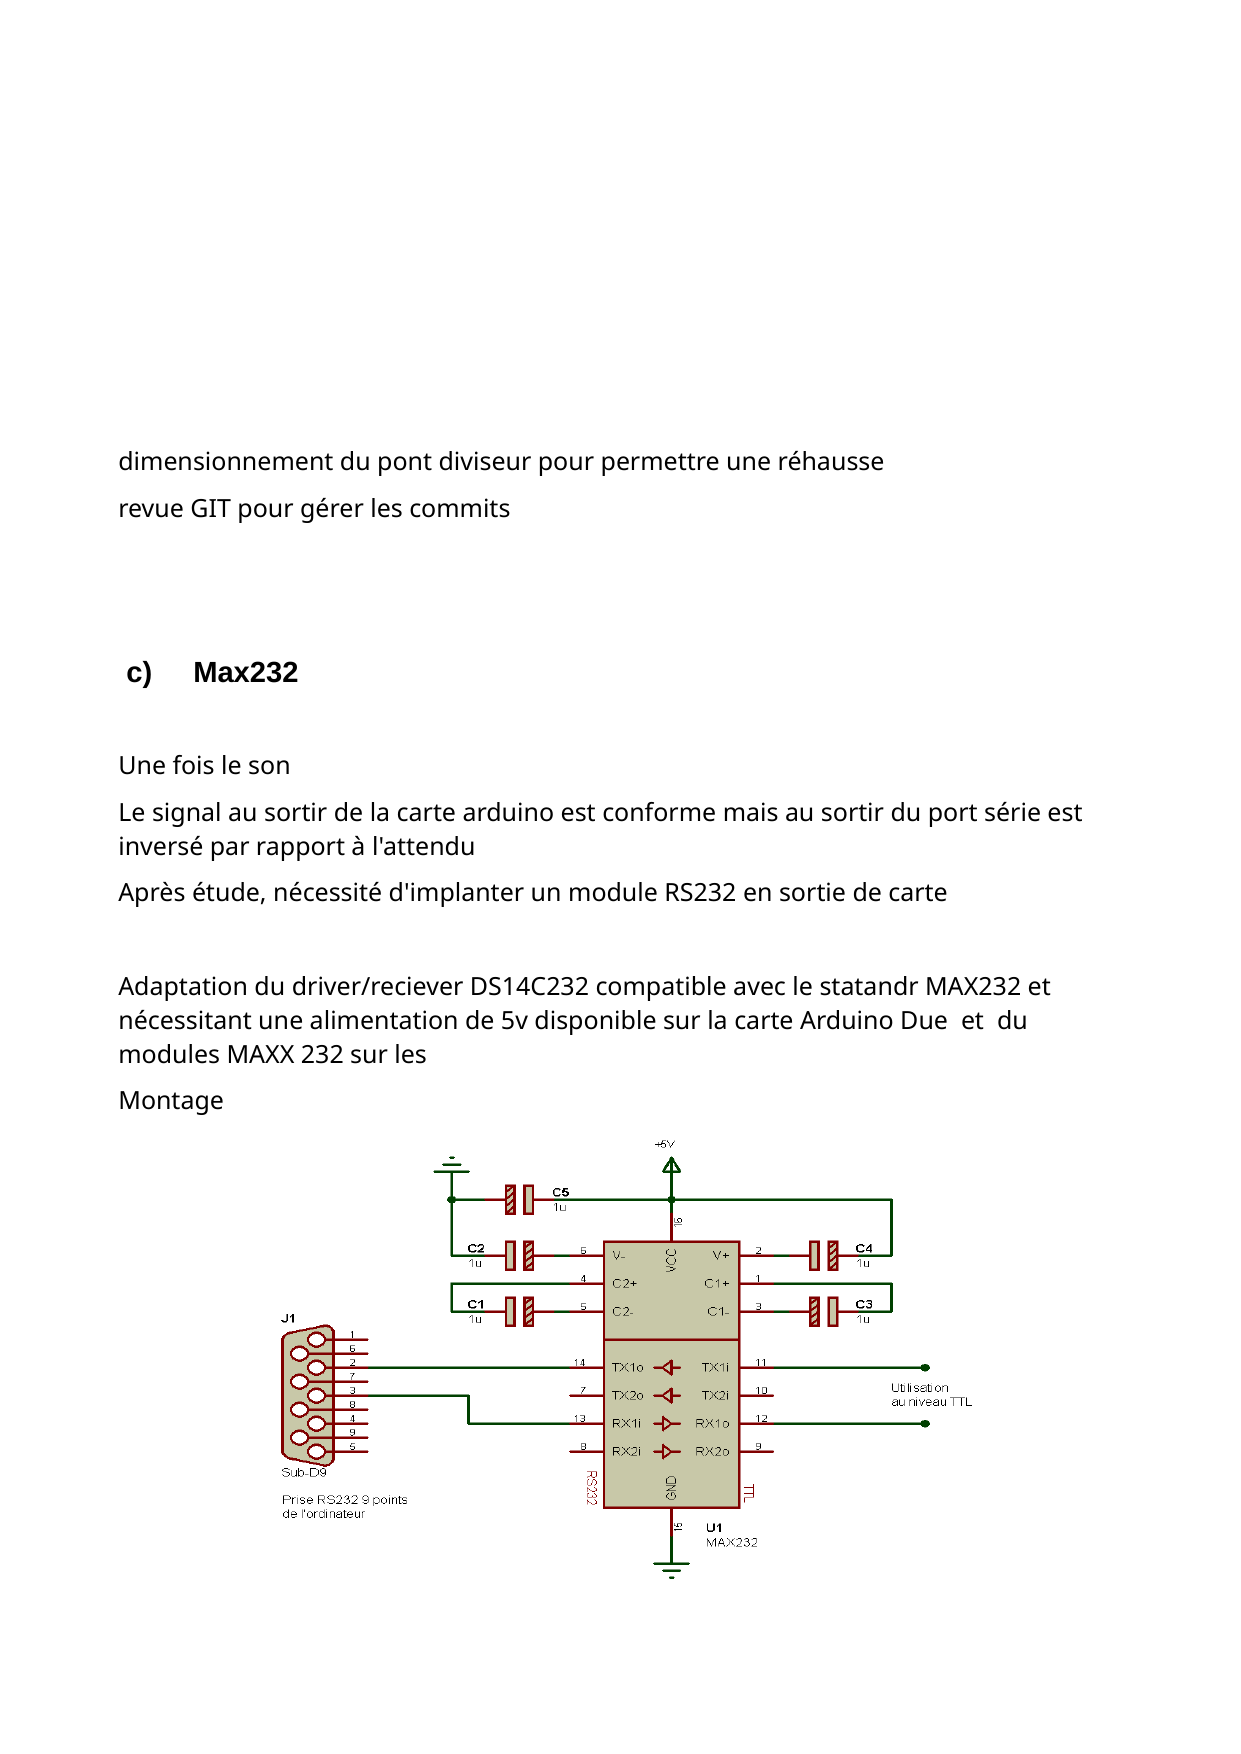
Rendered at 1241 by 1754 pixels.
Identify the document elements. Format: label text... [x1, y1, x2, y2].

text Adaptation du driver/reciever DS14C232 compatible avec le statandr MAX232 et nécessitant une alimentation de 5v disponible sur la carte Arduino Due et du modules MAXX 232 sur les [118, 968, 1122, 1070]
text revue GIT pour gérer les commits [118, 491, 1122, 525]
text Montage [118, 1083, 1122, 1117]
subtitle Max232 [118, 655, 1122, 689]
picture [248, 1129, 992, 1591]
text dimensionnement du pont diviseur pour permettre une réhausse [118, 444, 1122, 478]
text Le signal au sortir de la carte arduino est conforme mais au sortir du port série est inversé par rapport à l'attendu [118, 794, 1122, 863]
text Une fois le son [118, 748, 1122, 782]
text Après étude, nécessité d'implanter un module RS232 en sortie de carte [118, 875, 1122, 909]
